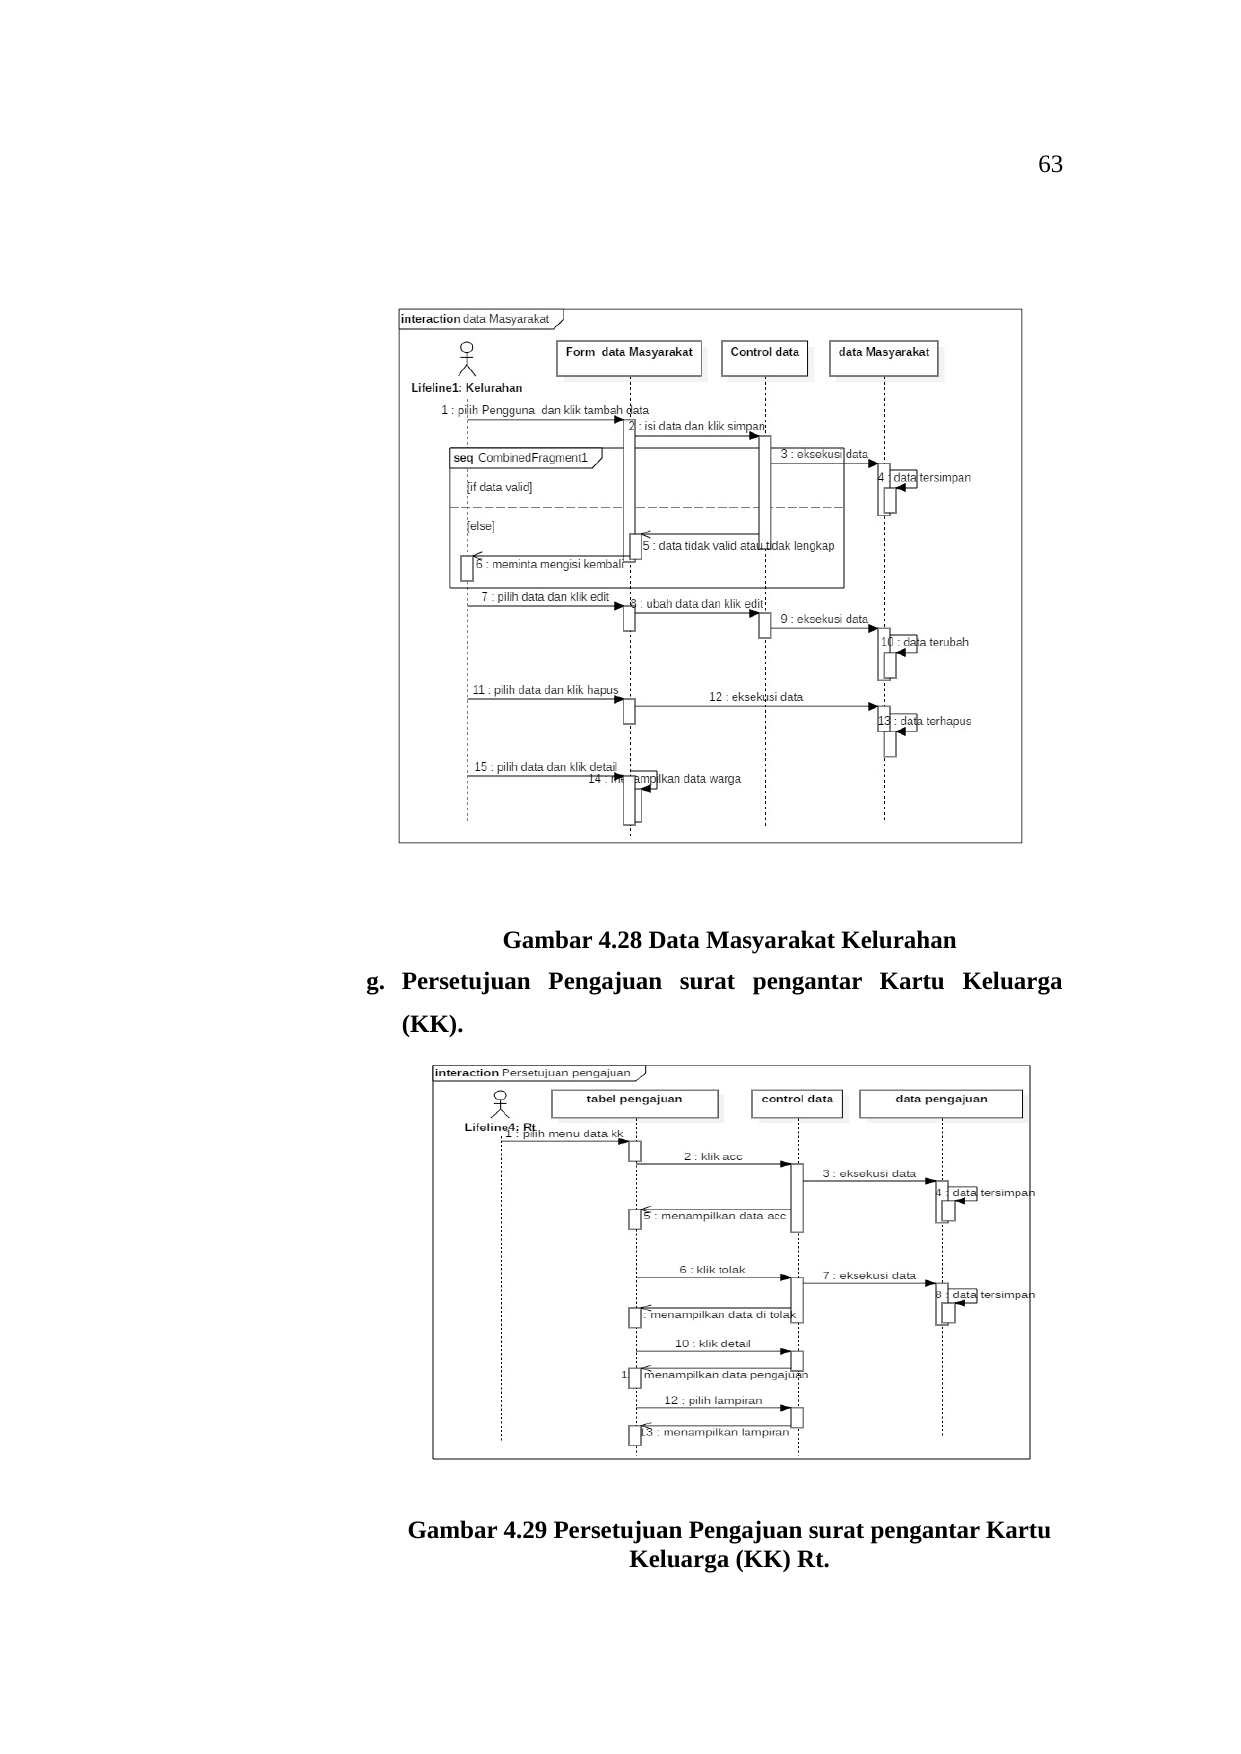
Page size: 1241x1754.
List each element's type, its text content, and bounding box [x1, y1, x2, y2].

list Persetujuan Pengajuan surat pengantar Kartu Keluarga (KK). [366, 966, 1063, 1038]
picture [390, 300, 1057, 878]
table_header [384, 294, 1062, 912]
text Gambar 4.29 Persetujuan Pengajuan surat pengantar Kartu Keluarga (KK) Rt. [396, 1516, 1063, 1573]
table_header [405, 1053, 1066, 1503]
picture [423, 1058, 1048, 1469]
text Gambar 4.28 Data Masyarakat Kelurahan [396, 925, 1063, 954]
